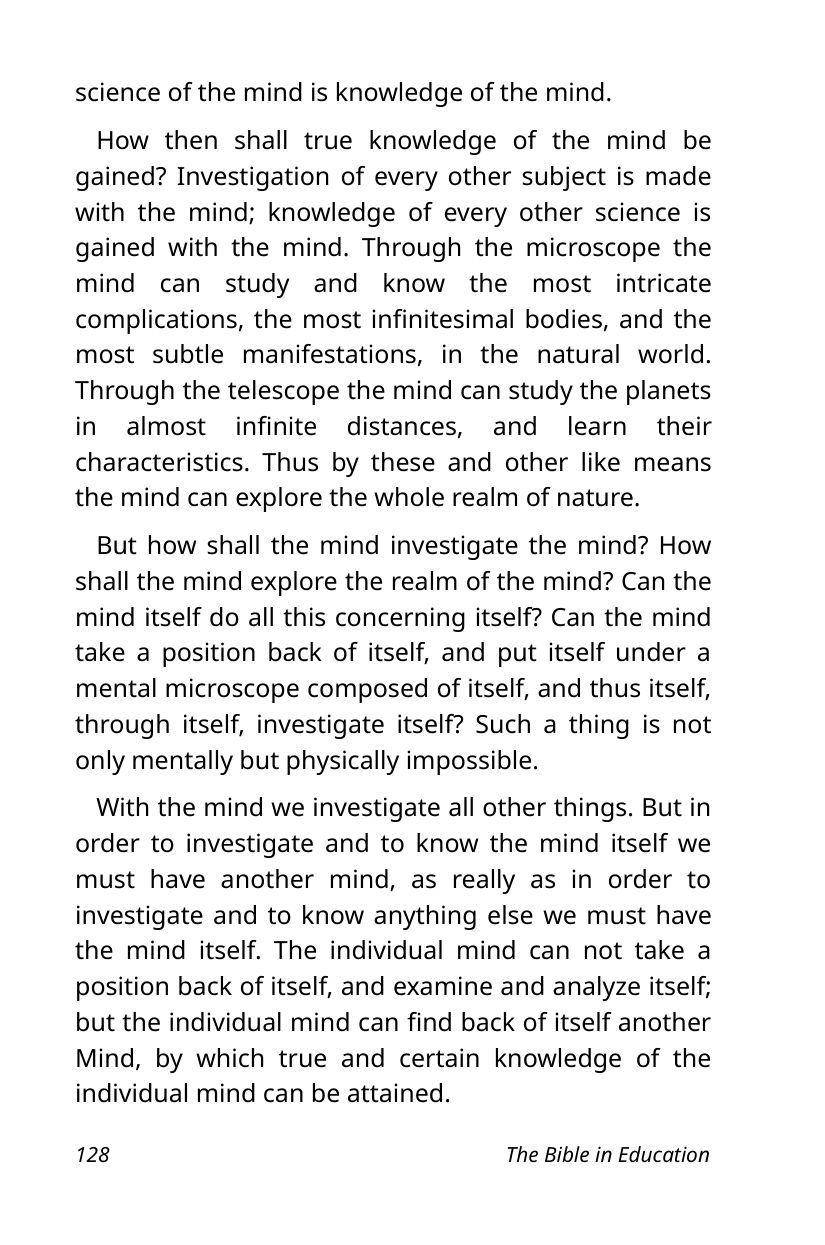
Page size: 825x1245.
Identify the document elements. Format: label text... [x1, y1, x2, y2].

text How then shall true knowledge of the mind be gained? Investigation of every other subject is made with the mind; knowledge of every other science is gained with the mind. Through the microscope the mind can study and know the most intricate complications, the most infinitesimal bodies, and the most subtle manifestations, in the natural world. Through the telescope the mind can study the planets in almost infinite distances, and learn their characteristics. Thus by these and other like means the mind can explore the whole realm of nature. [75, 123, 712, 514]
text With the mind we investigate all other things. But in order to investigate and to know the mind itself we must have another mind, as really as in order to investigate and to know anything else we must have the mind itself. The individual mind can not take a position back of itself, and examine and analyze itself; but the individual mind can find back of itself another Mind, by which true and certain knowledge of the individual mind can be attained. [75, 790, 712, 1110]
text But how shall the mind investigate the mind? How shall the mind explore the realm of the mind? Can the mind itself do all this concerning itself? Can the mind take a position back of itself, and put itself under a mental microscope composed of itself, and thus itself, through itself, investigate itself? Such a thing is not only mentally but physically impossible. [75, 528, 712, 776]
text science of the mind is knowledge of the mind. [75, 75, 712, 109]
